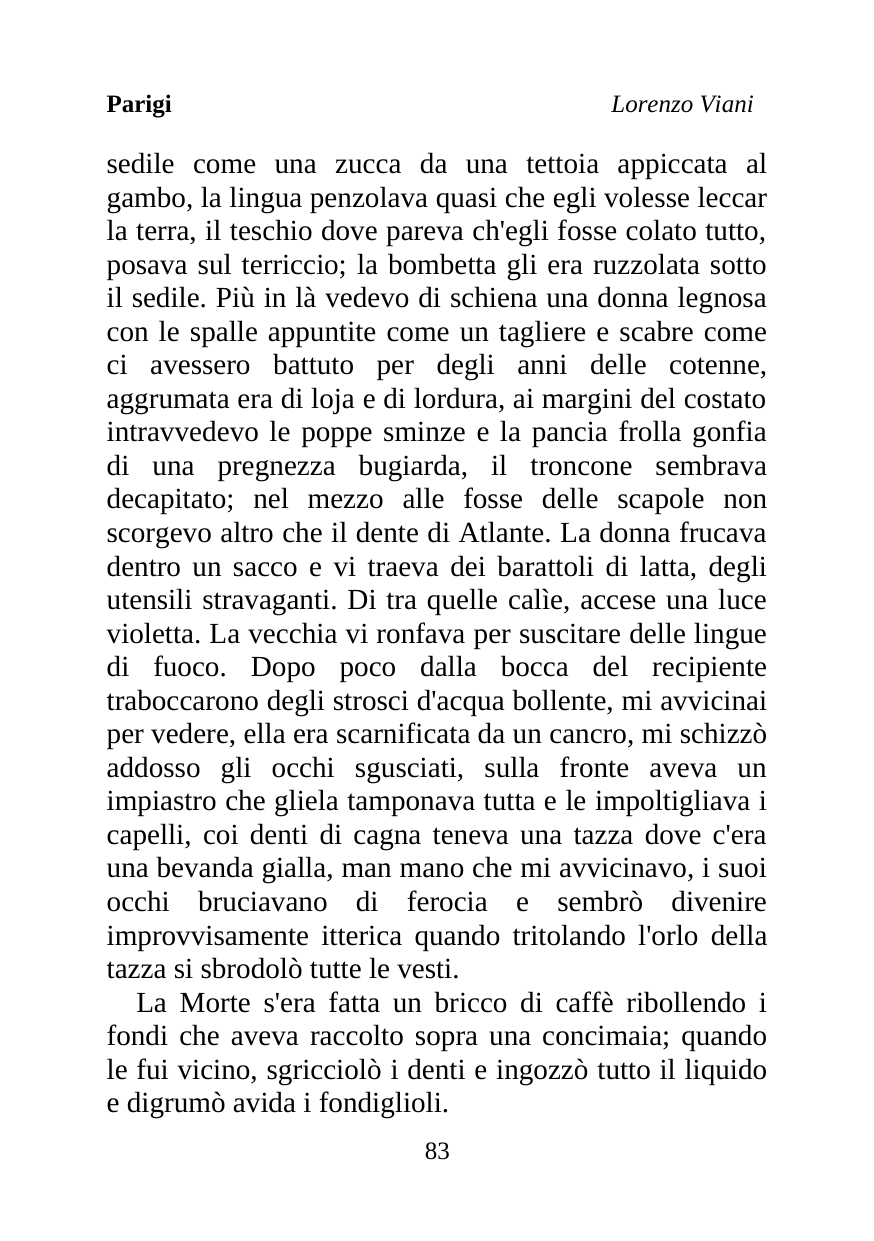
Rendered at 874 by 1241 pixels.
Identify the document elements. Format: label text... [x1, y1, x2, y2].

text La Morte s'era fatta un bricco di caffè ribollendo i fondi che aveva raccolto sopra una concimaia; quando le fui vicino, sgricciolò i denti e ingozzò tutto il liquido e digrumò avida i fondiglioli. [106, 985, 768, 1119]
text sedile come una zucca da una tettoia appiccata al gambo, la lingua penzolava quasi che egli volesse leccar la terra, il teschio dove pareva ch'egli fosse colato tutto, posava sul terriccio; la bombetta gli era ruzzolata sotto il sedile. Più in là vedevo di schiena una donna legnosa con le spalle appuntite come un tagliere e scabre come ci avessero battuto per degli anni delle cotenne, aggrumata era di loja e di lordura, ai margini del costato intravvedevo le poppe sminze e la pancia frolla gonfia di una pregnezza bugiarda, il troncone sembrava decapitato; nel mezzo alle fosse delle scapole non scorgevo altro che il dente di Atlante. La donna frucava dentro un sacco e vi traeva dei barattoli di latta, degli utensili stravaganti. Di tra quelle calìe, accese una luce violetta. La vecchia vi ronfava per suscitare delle lingue di fuoco. Dopo poco dalla bocca del recipiente traboccarono degli strosci d'acqua bollente, mi avvicinai per vedere, ella era scarnificata da un cancro, mi schizzò addosso gli occhi sgusciati, sulla fronte aveva un impiastro che gliela tamponava tutta e le impoltigliava i capelli, coi denti di cagna teneva una tazza dove c'era una bevanda gialla, man mano che mi avvicinavo, i suoi occhi bruciavano di ferocia e sembrò divenire improvvisamente itterica quando tritolando l'orlo della tazza si sbrodolò tutte le vesti. [106, 146, 768, 985]
